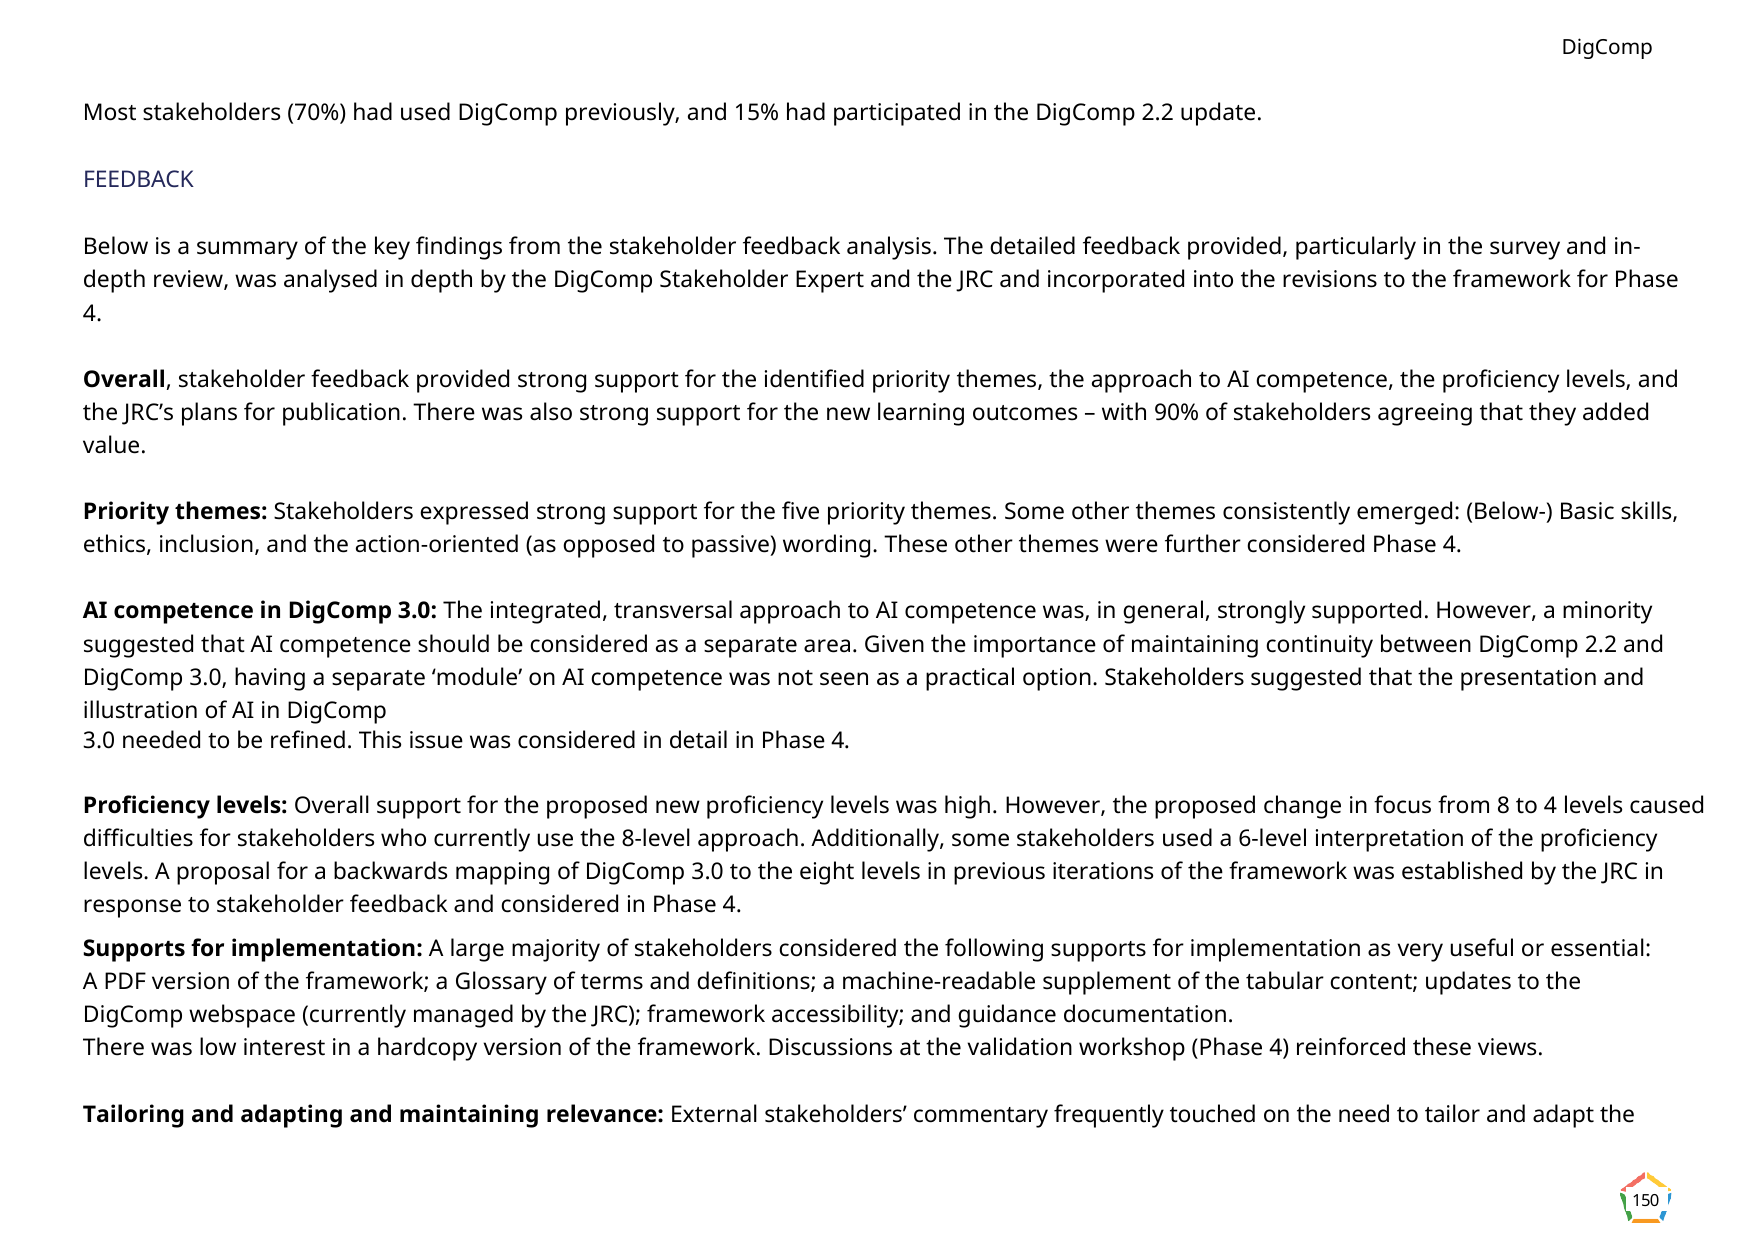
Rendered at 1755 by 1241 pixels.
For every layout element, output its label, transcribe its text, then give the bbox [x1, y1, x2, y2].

text Tailoring and adapting and maintaining relevance: External stakeholders’ commentary frequently touched on the need to tailor and adapt the [83, 1098, 1649, 1129]
text 3.0 needed to be refined. This issue was considered in detail in Phase 4. [83, 727, 1710, 754]
text Overall, stakeholder feedback provided strong support for the identified priority themes, the approach to AI competence, the proficiency levels, and the JRC’s plans for publication. There was also strong support for the new learning outcomes – with 90% of stakeholders agreeing that they added value. [83, 363, 1687, 460]
text There was low interest in a hardcopy version of the framework. Discussions at the validation workshop (Phase 4) reinforced these views. [83, 1031, 1646, 1062]
text Supports for implementation: A large majority of stakeholders considered the following supports for implementation as very useful or essential: A PDF version of the framework; a Glossary of terms and definitions; a machine-readable supplement of the tabular content; updates to the DigComp webspace (currently managed by the JRC); framework accessibility; and guidance documentation. [83, 932, 1671, 1029]
text FEEDBACK [83, 163, 1710, 194]
text Priority themes: Stakeholders expressed strong support for the five priority themes. Some other themes consistently emerged: (Below-) Basic skills, ethics, inclusion, and the action-oriented (as opposed to passive) wording. These other themes were further considered Phase 4. [83, 495, 1701, 559]
text Most stakeholders (70%) had used DigComp previously, and 15% had participated in the DigComp 2.2 update. [83, 96, 1701, 128]
text Proficiency levels: Overall support for the proposed new proficiency levels was high. However, the proposed change in focus from 8 to 4 levels caused difficulties for stakeholders who currently use the 8-level approach. Additionally, some stakeholders used a 6-level interpretation of the proficiency levels. A proposal for a backwards mapping of DigComp 3.0 to the eight levels in previous iterations of the framework was established by the JRC in response to stakeholder feedback and considered in Phase 4. [83, 789, 1710, 919]
text Below is a summary of the key findings from the stakeholder feedback analysis. The detailed feedback provided, particularly in the survey and in-depth review, was analysed in depth by the DigComp Stakeholder Expert and the JRC and incorporated into the revisions to the framework for Phase 4. [83, 230, 1701, 328]
text AI competence in DigComp 3.0: The integrated, transversal approach to AI competence was, in general, strongly supported. However, a minority suggested that AI competence should be considered as a separate area. Given the importance of maintaining continuity between DigComp 2.2 and DigComp 3.0, having a separate ‘module’ on AI competence was not seen as a practical option. Stakeholders suggested that the presentation and illustration of AI in DigComp [83, 594, 1701, 725]
